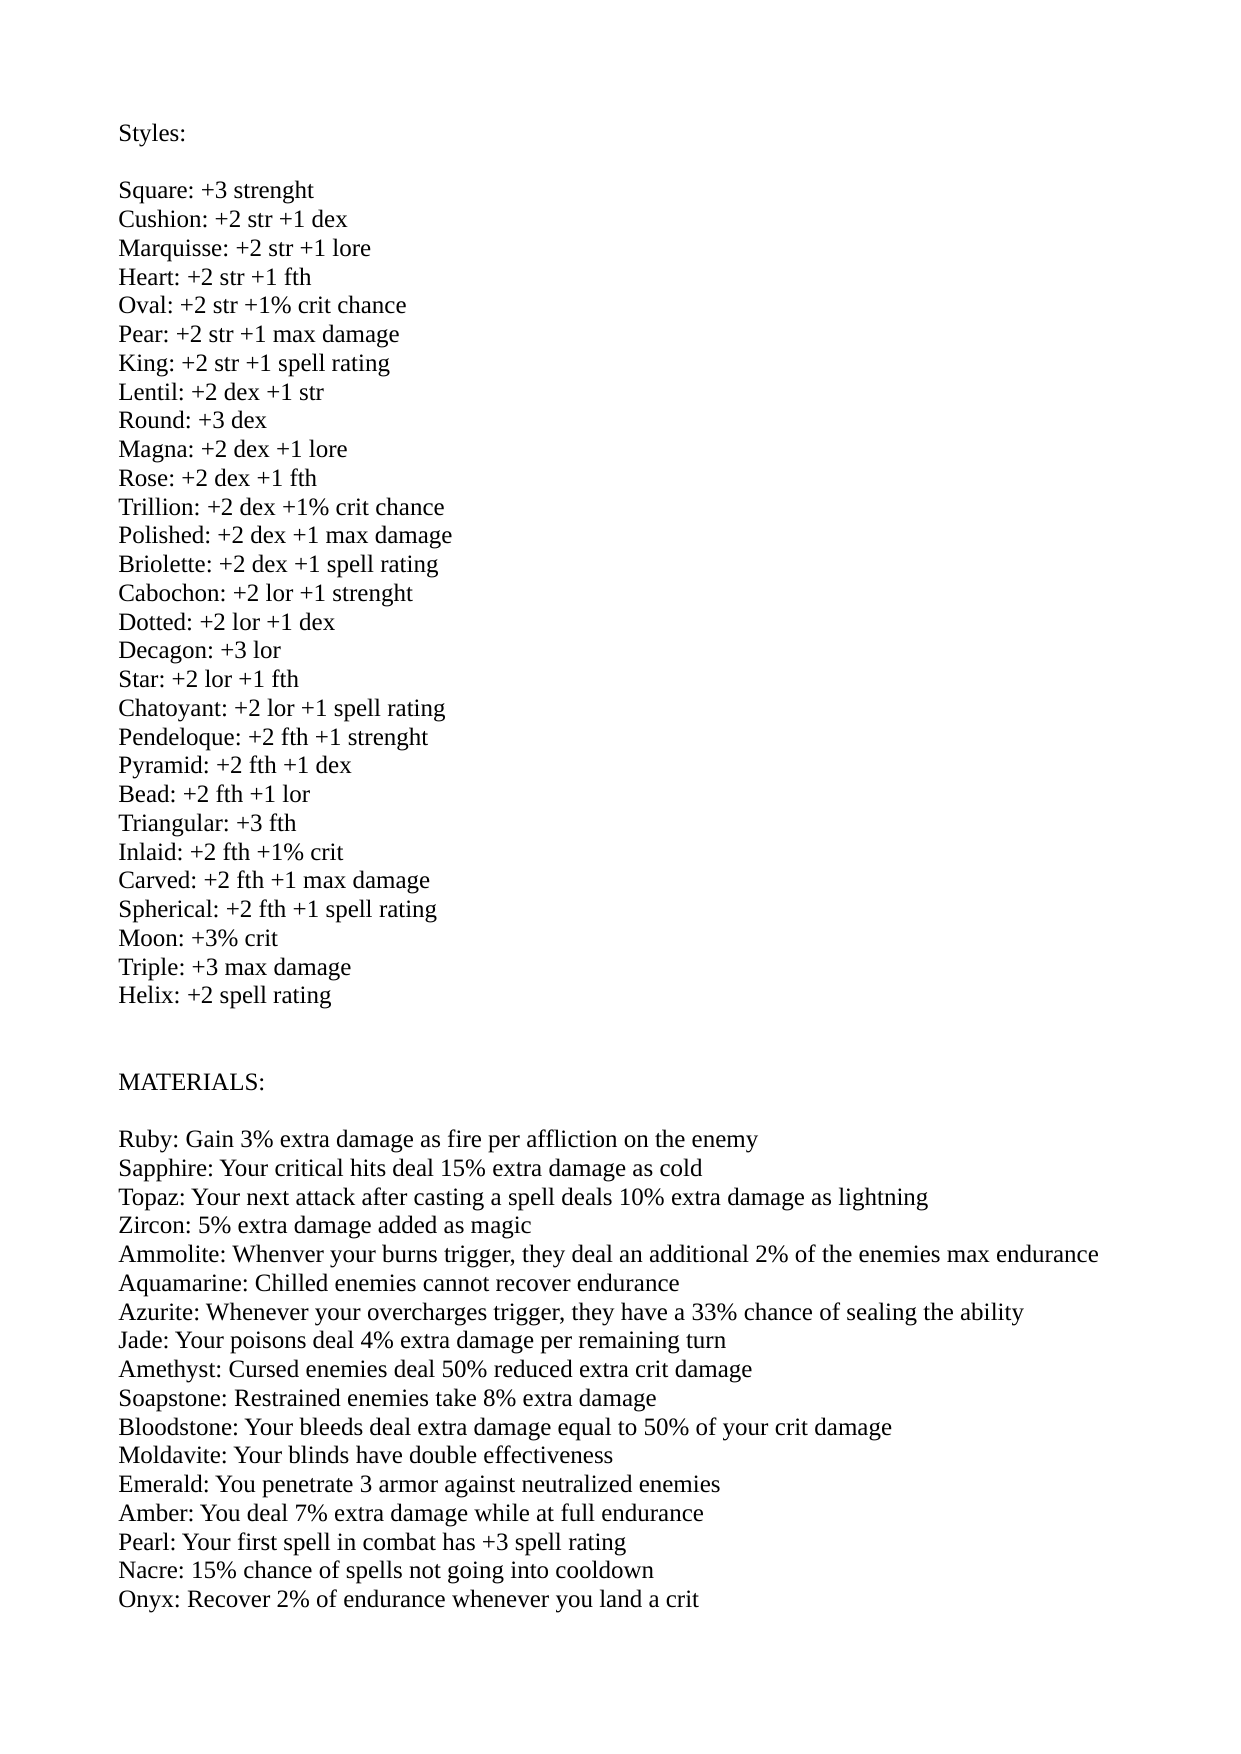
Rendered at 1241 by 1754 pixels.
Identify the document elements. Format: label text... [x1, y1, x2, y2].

text Oval: +2 str +1% crit chance Pear: +2 str +1 max damage King: +2 str +1 spell rating Lentil: +2 dex +1 str Round: +3 dex Magna: +2 dex +1 lore [118, 291, 1122, 463]
text Square: +3 strenght [118, 176, 1122, 204]
text Marquisse: +2 str +1 lore Heart: +2 str +1 fth [118, 233, 1122, 291]
text Helix: +2 spell rating MATERIALS: [118, 981, 1122, 1124]
text Ruby: Gain 3% extra damage as fire per affliction on the enemy Sapphire: Your critical hits deal 15% extra damage as cold Topaz: Your next attack after casting a spell deals 10% extra damage as lightning Zircon: 5% extra damage added as magic Ammolite: Whenver your burns trigger, they deal an additional 2% of the enemies max endurance Aquamarine: Chilled enemies cannot recover endurance Azurite: Whenever your overcharges trigger, they have a 33% chance of sealing the ability Jade: Your poisons deal 4% extra damage per remaining turn Amethyst: Cursed enemies deal 50% reduced extra crit damage Soapstone: Restrained enemies take 8% extra damage Bloodstone: Your bleeds deal extra damage equal to 50% of your crit damage Moldavite: Your blinds have double effectiveness Emerald: You penetrate 3 armor against neutralized enemies Amber: You deal 7% extra damage while at full endurance Pearl: Your first spell in combat has +3 spell rating Nacre: 15% chance of spells not going into cooldown Onyx: Recover 2% of endurance whenever you land a crit [118, 1124, 1122, 1613]
text Styles: [118, 118, 1122, 176]
text Rose: +2 dex +1 fth Trillion: +2 dex +1% crit chance Polished: +2 dex +1 max damage Briolette: +2 dex +1 spell rating Cabochon: +2 lor +1 strenght [118, 463, 1122, 607]
text Cushion: +2 str +1 dex [118, 204, 1122, 233]
text Decagon: +3 lor Star: +2 lor +1 fth [118, 636, 1122, 693]
text Chatoyant: +2 lor +1 spell rating Pendeloque: +2 fth +1 strenght Pyramid: +2 fth +1 dex Bead: +2 fth +1 lor Triangular: +3 fth Inlaid: +2 fth +1% crit Carved: +2 fth +1 max damage Spherical: +2 fth +1 spell rating Moon: +3% crit Triple: +3 max damage [118, 693, 1122, 981]
text Dotted: +2 lor +1 dex [118, 607, 1122, 636]
